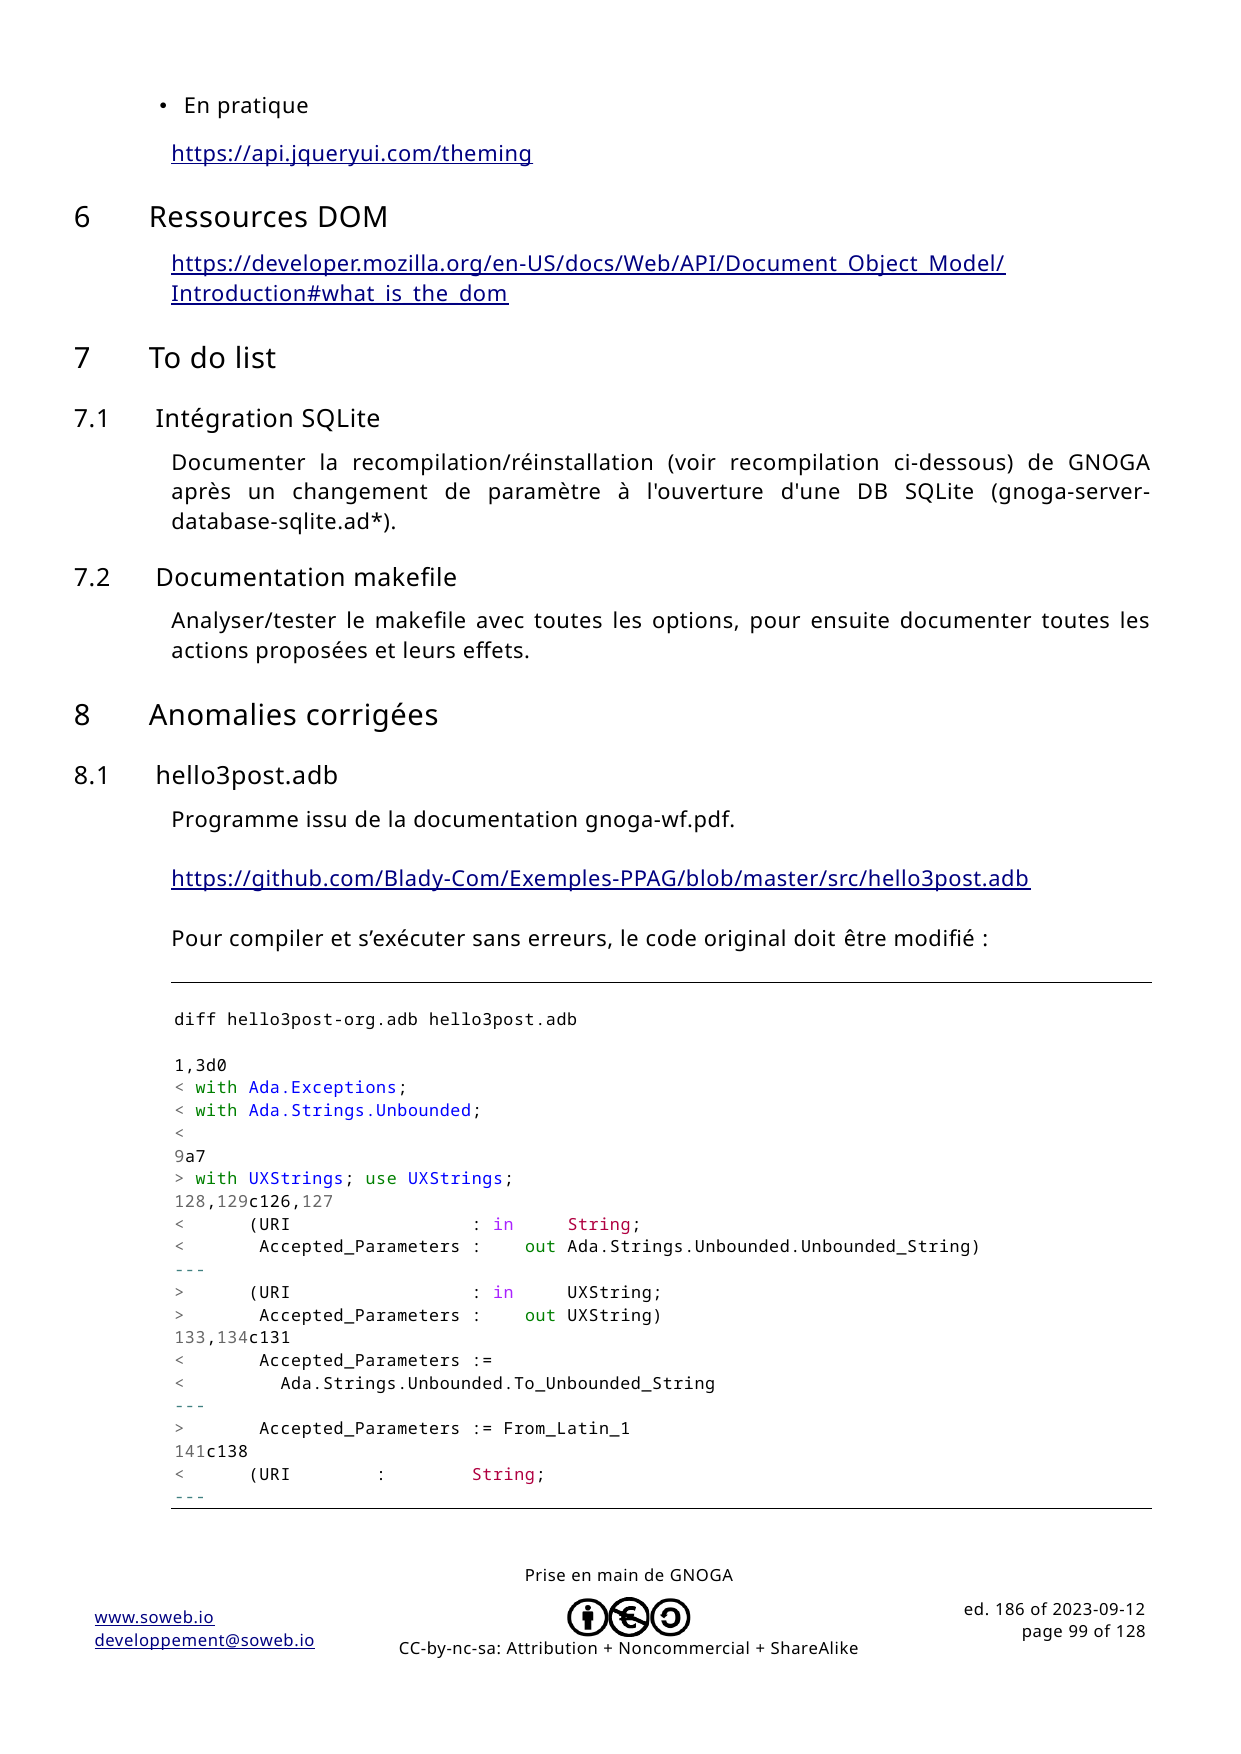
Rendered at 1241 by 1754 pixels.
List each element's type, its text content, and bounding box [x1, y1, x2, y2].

list 9a7 [171, 1141, 1152, 1164]
subtitle Intégration SQLite [74, 401, 1152, 435]
list --- [171, 1255, 1152, 1277]
list < (URI : String; [171, 1459, 1152, 1482]
subtitle hello3post.adb [74, 758, 1152, 792]
text Pour compiler et s’exécuter sans erreurs, le code original doit être modifié : [171, 923, 1152, 952]
list diff hello3post-org.adb hello3post.adb [171, 983, 1152, 1050]
picture [566, 1597, 691, 1637]
text Documenter la recompilation/réinstallation (voir recompilation ci-dessous) de GNOGA après un changement de paramètre à l'ouverture d'une DB SQLite (gnoga-server-database-sqlite.ad*). [171, 446, 1152, 536]
subtitle Ressources DOM [74, 197, 1152, 236]
list < [171, 1118, 1152, 1141]
list 128,129c126,127 [171, 1187, 1152, 1209]
text https://github.com/Blady-Com/Exemples-PPAG/blob/master/src/hello3post.adb [171, 863, 1152, 893]
text https://api.jqueryui.com/theming [171, 137, 1152, 167]
list > Accepted_Parameters : out UXString) [171, 1300, 1152, 1323]
subtitle En pratique [159, 88, 1152, 120]
list < Ada.Strings.Unbounded.To_Unbounded_String [171, 1368, 1152, 1391]
list 141c138 [171, 1436, 1152, 1459]
list < with Ada.Strings.Unbounded; [171, 1096, 1152, 1118]
list > (URI : in UXString; [171, 1277, 1152, 1300]
list < (URI : in String; [171, 1209, 1152, 1232]
list < with Ada.Exceptions; [171, 1073, 1152, 1096]
list > with UXStrings; use UXStrings; [171, 1164, 1152, 1187]
subtitle Anomalies corrigées [74, 694, 1152, 734]
list < Accepted_Parameters : out Ada.Strings.Unbounded.Unbounded_String) [171, 1232, 1152, 1255]
text https://developer.mozilla.org/en-US/docs/Web/API/Document_Object_Model/Introduction#what_is_the_dom [171, 248, 1152, 308]
text Analyser/tester le makefile avec toutes les options, pour ensuite documenter toutes les actions proposées et leurs effets. [171, 605, 1152, 665]
text Programme issu de la documentation gnoga-wf.pdf. [171, 803, 1152, 833]
list > Accepted_Parameters := From_Latin_1 [171, 1414, 1152, 1436]
list --- [171, 1482, 1152, 1508]
subtitle Documentation makefile [74, 559, 1152, 593]
subtitle To do list [74, 337, 1152, 377]
list 133,134c131 [171, 1323, 1152, 1346]
list < Accepted_Parameters := [171, 1346, 1152, 1368]
list 1,3d0 [171, 1050, 1152, 1073]
list --- [171, 1391, 1152, 1414]
